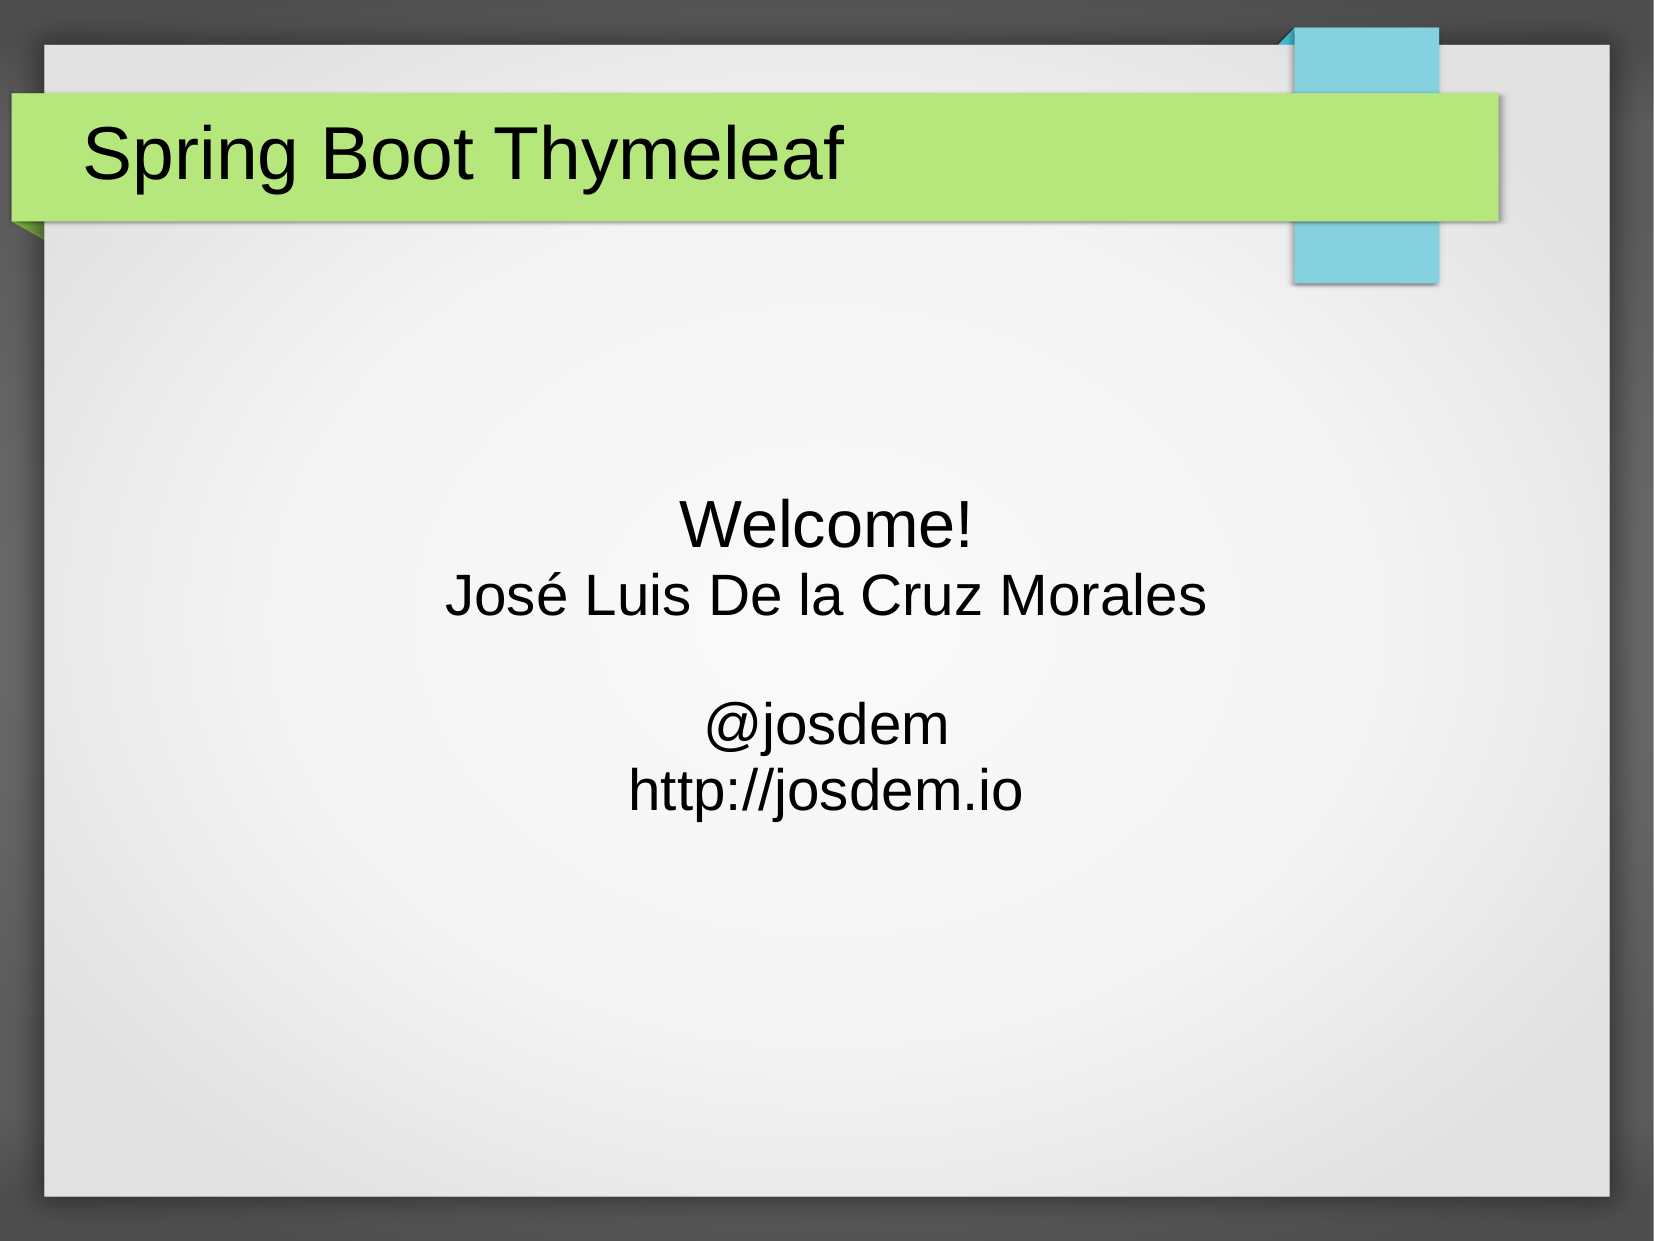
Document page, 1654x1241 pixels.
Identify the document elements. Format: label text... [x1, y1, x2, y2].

subtitle Welcome! José Luis De la Cruz Morales @josdem http://josdem.io [82, 295, 1571, 1015]
title Spring Boot Thymeleaf [82, 94, 1264, 213]
picture [0, 0, 1654, 1241]
